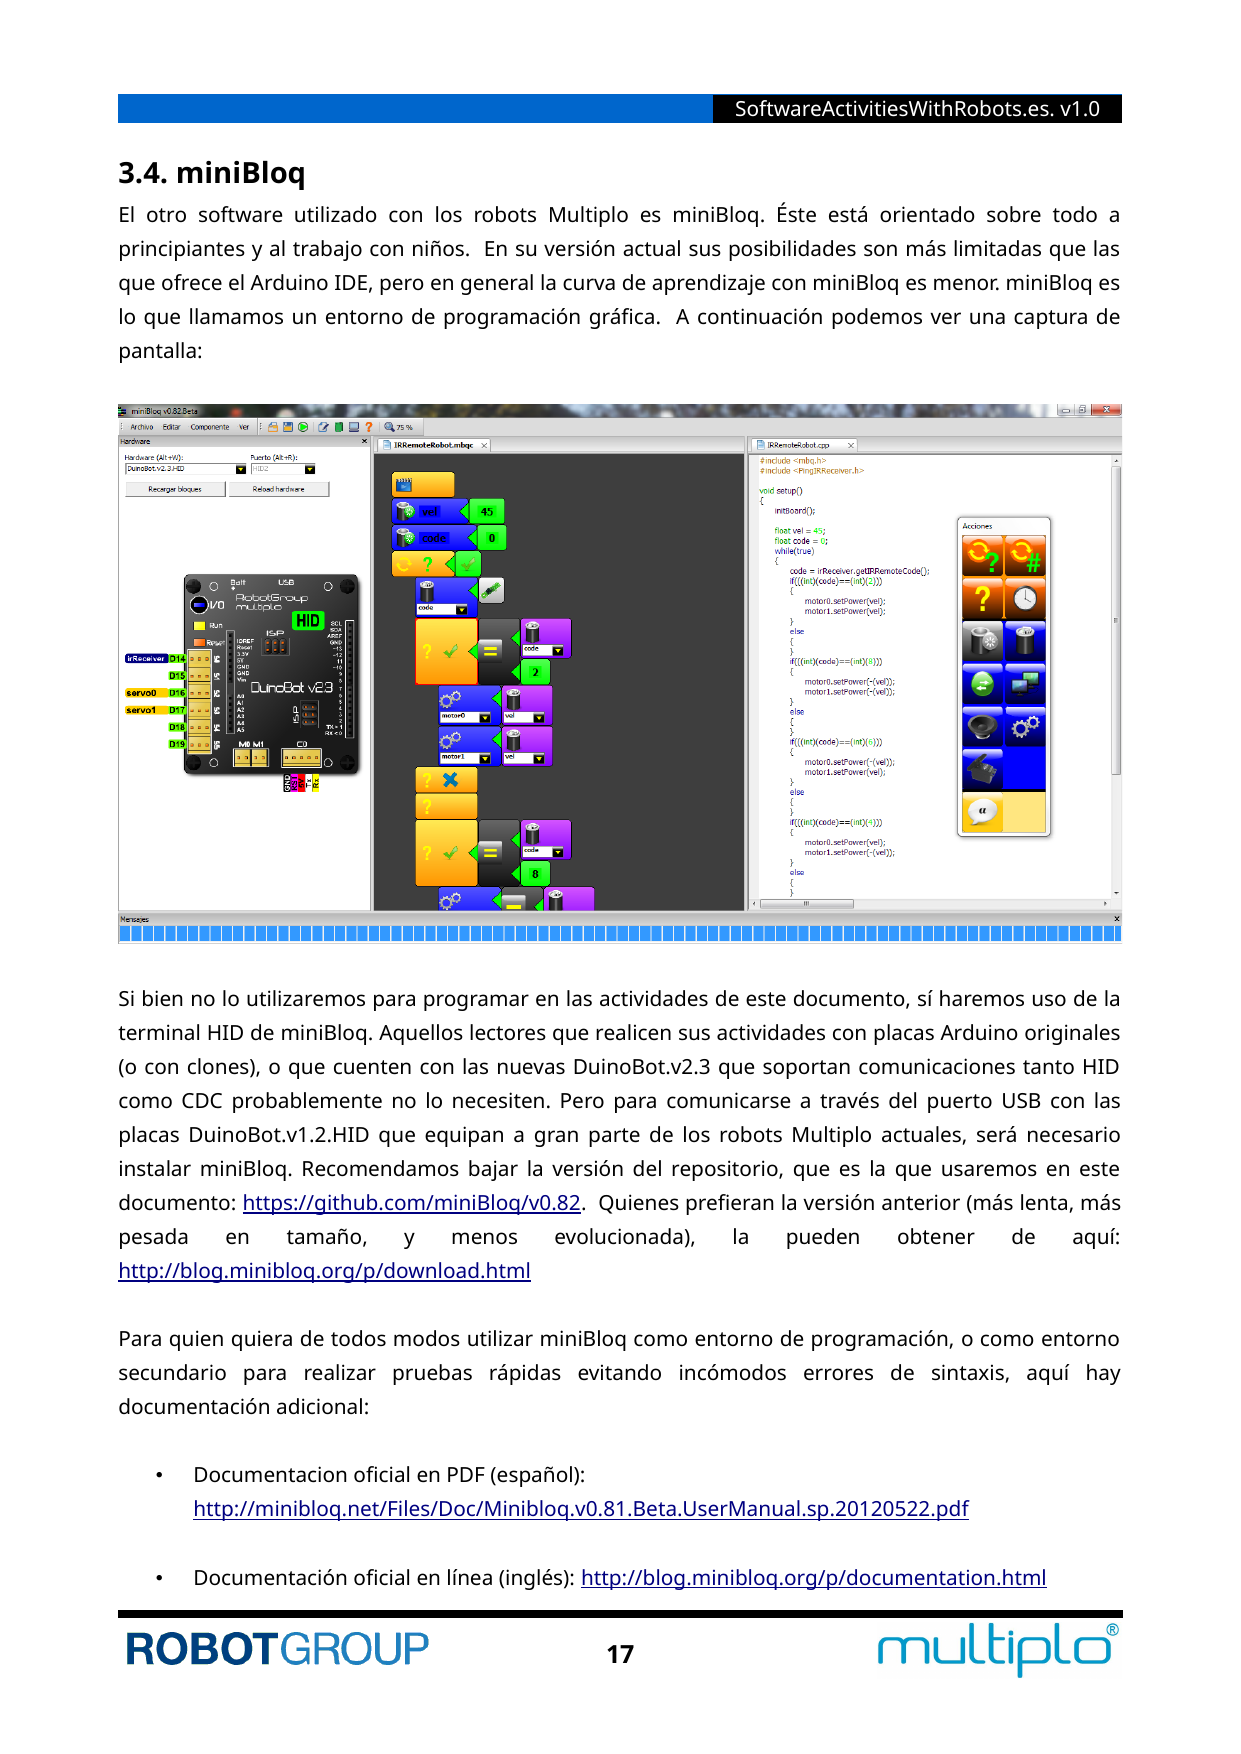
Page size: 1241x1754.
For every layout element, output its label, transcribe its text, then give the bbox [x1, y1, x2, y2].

text El otro software utilizado con los robots Multiplo es miniBloq. Éste está orientado sobre todo a principiantes y al trabajo con niños. En su versión actual sus posibilidades son más limitadas que las que ofrece el Arduino IDE, pero en general la curva de aprendizaje con miniBloq es menor. miniBloq es lo que llamamos un entorno de programación gráfica. A continuación podemos ver una captura de pantalla: [118, 200, 1122, 365]
picture [877, 1622, 1123, 1679]
text Para quien quiera de todos modos utilizar miniBloq como entorno de programación, o como entorno secundario para realizar pruebas rápidas evitando incómodos errores de sintaxis, aquí hay documentación adicional: [118, 1324, 1122, 1421]
text 3.4. miniBloq [118, 152, 1122, 192]
text Si bien no lo utilizaremos para programar en las actividades de este documento, sí haremos uso de la terminal HID de miniBloq. Aquellos lectores que realicen sus actividades con placas Arduino originales (o con clones), o que cuenten con las nuevas DuinoBot.v2.3 que soportan comunicaciones tanto HID como CDC probablemente no lo necesiten. Pero para comunicarse a través del puerto USB con las placas DuinoBot.v1.2.HID que equipan a gran parte de los robots Multiplo actuales, será necesario instalar miniBloq. Recomendamos bajar la versión del repositorio, que es la que usaremos en este documento: https://github.com/miniBloq/v0.82. Quienes prefieran la versión anterior (más lenta, más pesada en tamaño, y menos evolucionada), la pueden obtener de aquí: http://blog.minibloq.org/p/download.html [118, 984, 1122, 1284]
list Documentacion oficial en PDF (español): http://minibloq.net/Files/Doc/Minibloq.v0.81.Beta.UserManual.sp.20120522.pdf [156, 1461, 1122, 1523]
picture [118, 1622, 434, 1673]
picture [118, 404, 1123, 944]
list Documentación oficial en línea (inglés): http://blog.minibloq.org/p/documentation.html [156, 1563, 1122, 1591]
